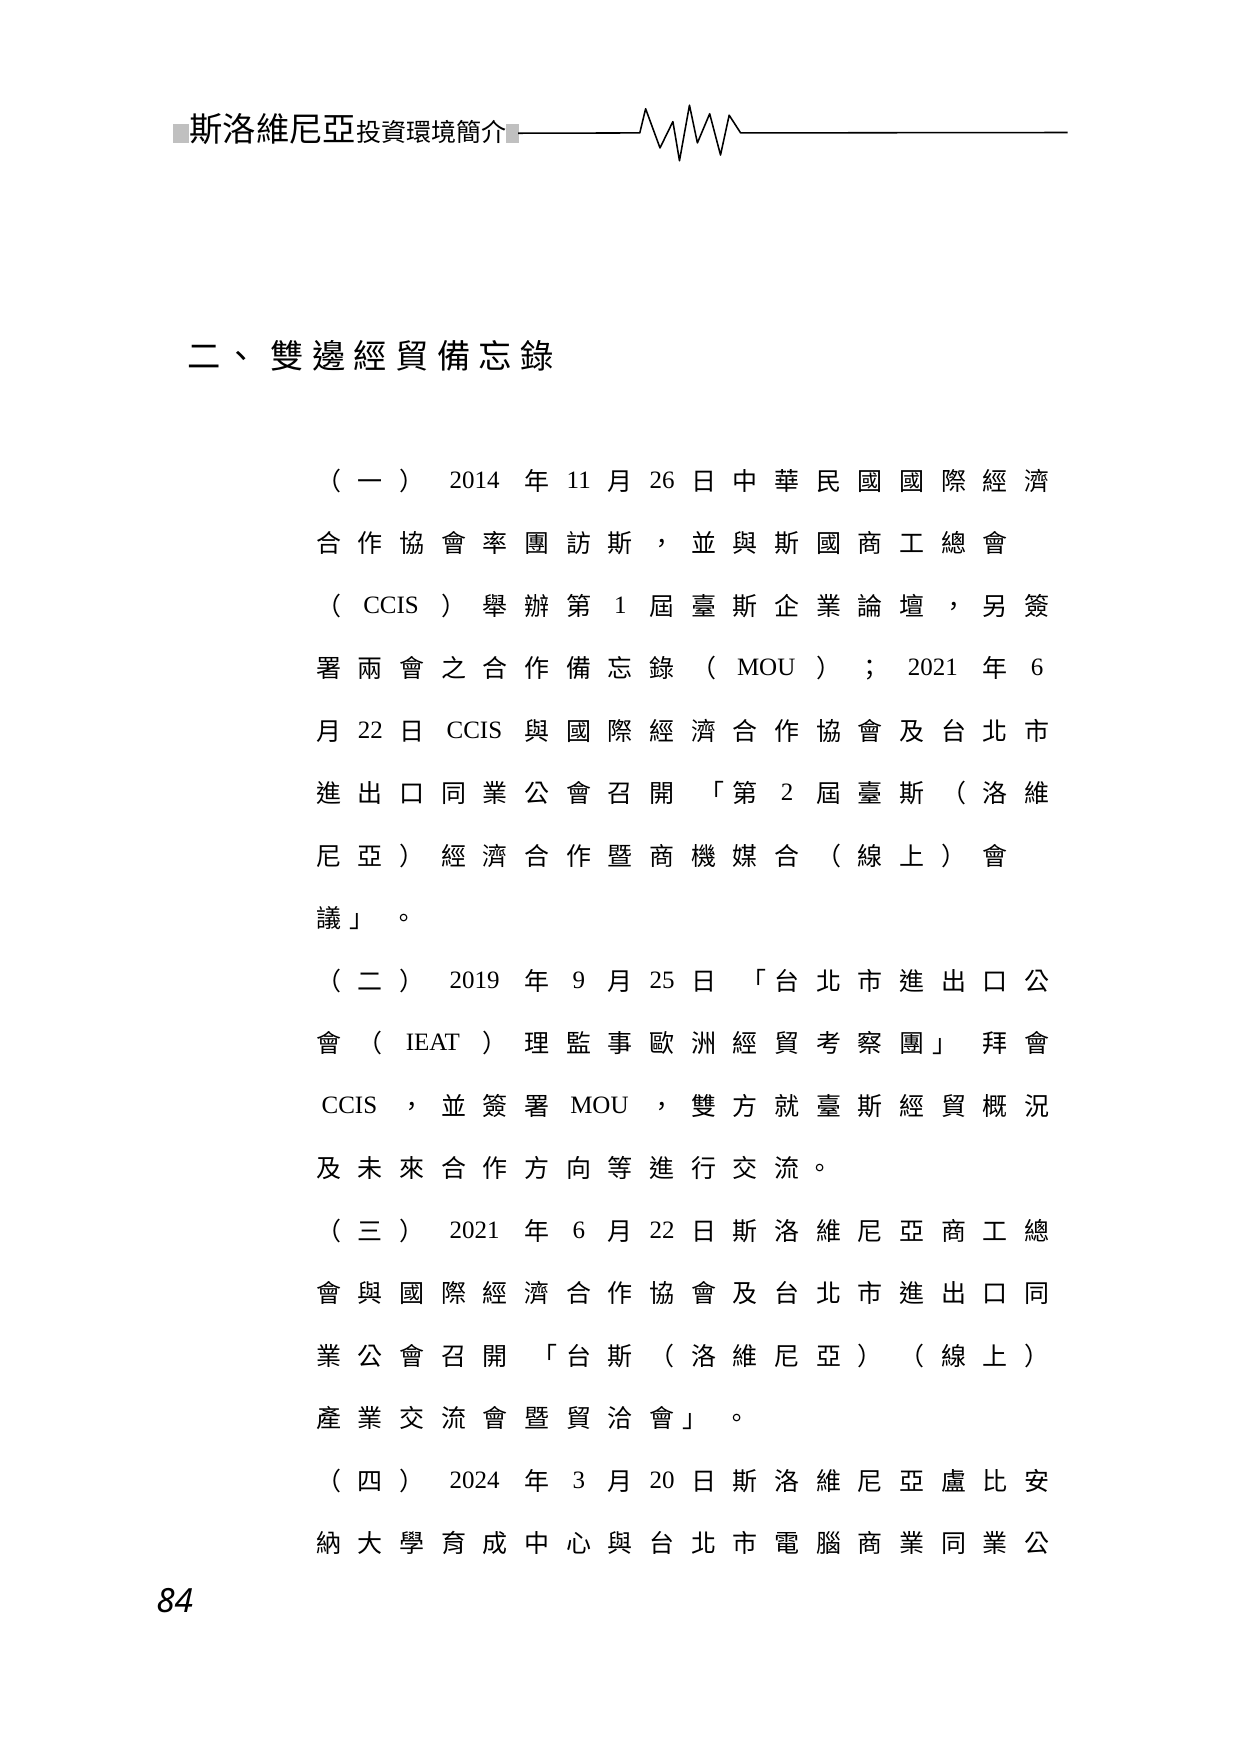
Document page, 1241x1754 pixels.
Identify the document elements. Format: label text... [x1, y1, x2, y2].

text （四）2024年3月20日斯洛維尼亞盧比安納大學育成中心與台北市電腦商業同業公 [281, 1438, 1058, 1563]
text （一）2014年11月26日中華民國國際經濟合作協會率團訪斯，並與斯國商工總會（CCIS）舉辦第1屆臺斯企業論壇，另簽署兩會之合作備忘錄（MOU）；2021年6月22日CCIS與國際經濟合作協會及台北市進出口同業公會召開「第2屆臺斯（洛維尼亞）經濟合作暨商機媒合（線上）會議」。 [281, 438, 1058, 938]
text 二、雙邊經貿備忘錄 [183, 313, 1058, 375]
text （三）2021年6月22日斯洛維尼亞商工總會與國際經濟合作協會及台北市進出口同業公會召開「台斯（洛維尼亞）（線上）產業交流會暨貿洽會」。 [281, 1188, 1058, 1438]
text （二）2019年9月25日「台北市進出口公會（IEAT）理監事歐洲經貿考察團」拜會CCIS，並簽署MOU，雙方就臺斯經貿概況及未來合作方向等進行交流。 [281, 938, 1058, 1188]
